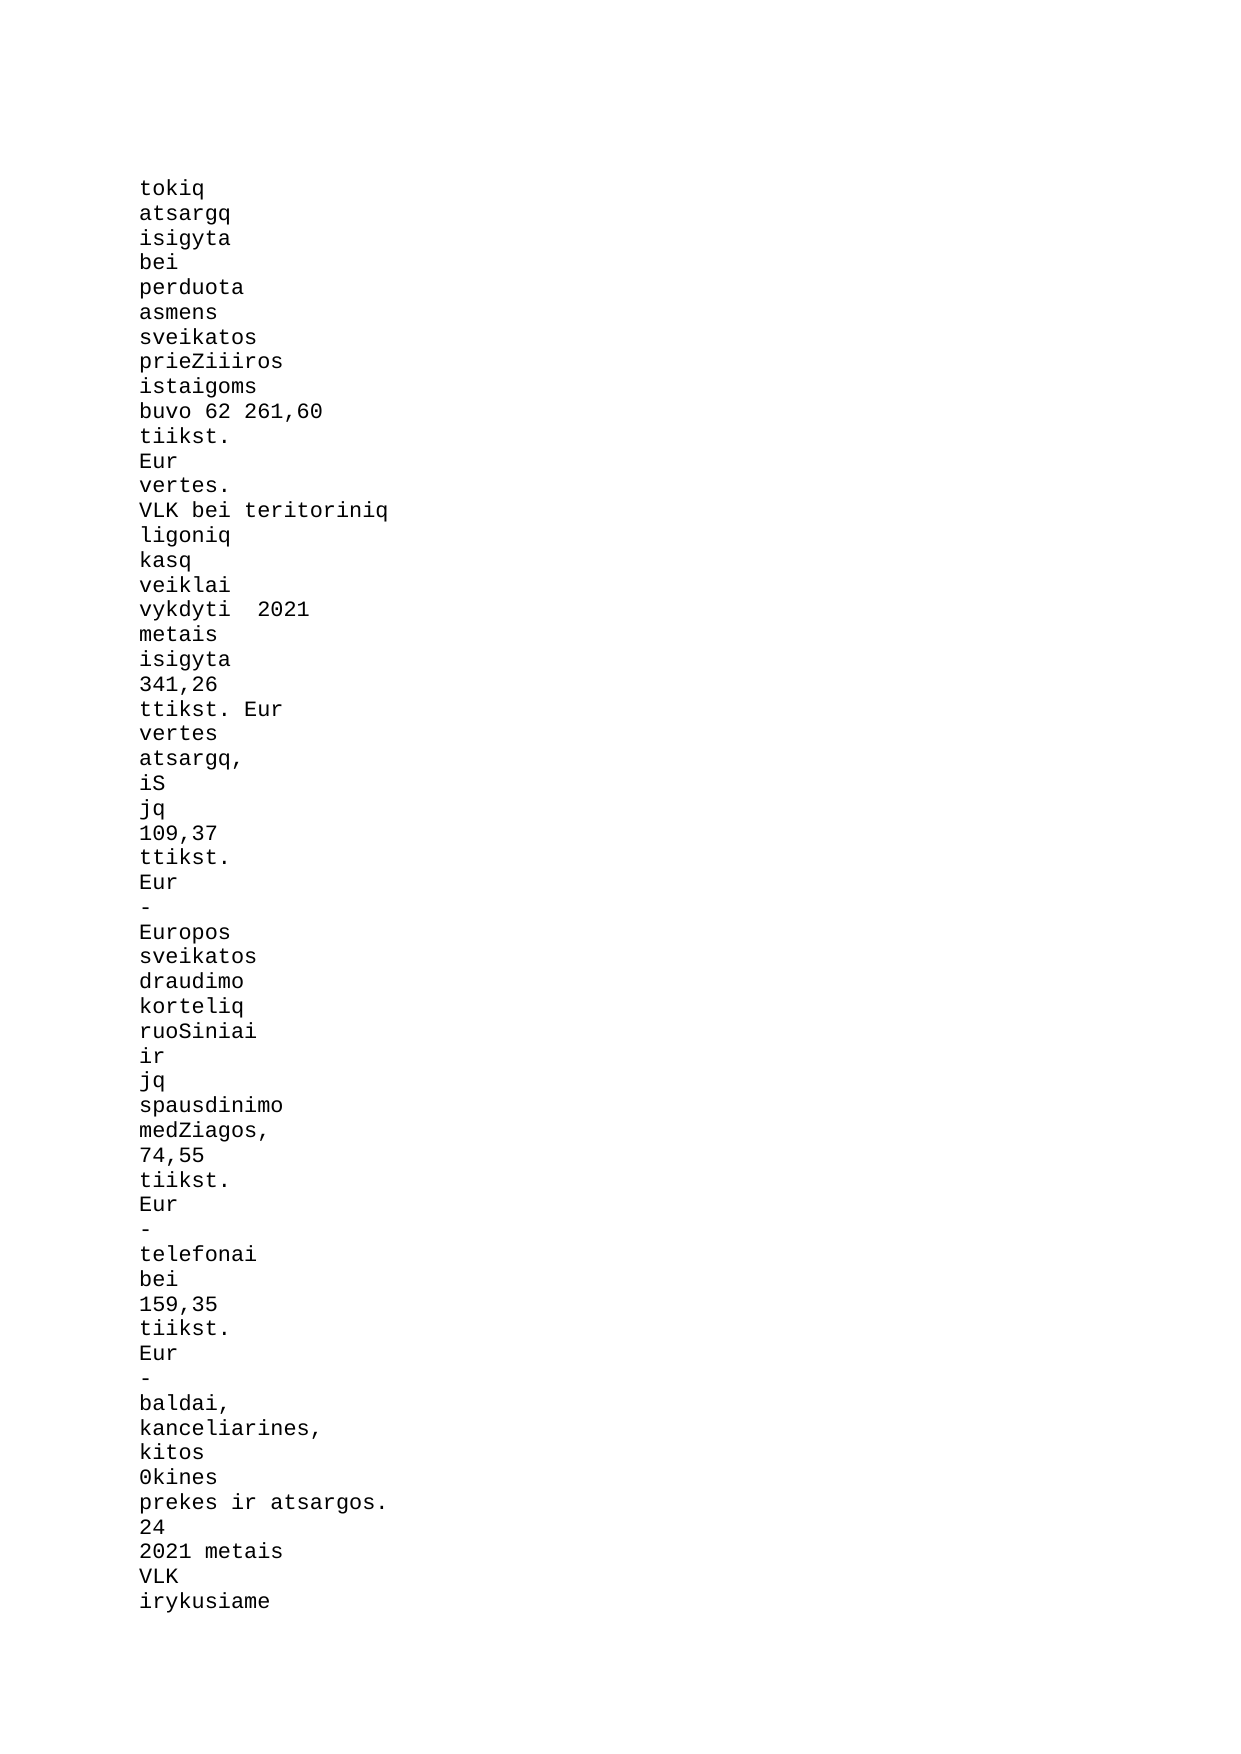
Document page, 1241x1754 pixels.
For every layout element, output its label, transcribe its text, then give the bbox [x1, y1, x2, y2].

text tokiq [139, 177, 1101, 202]
text kitos [139, 1442, 1101, 1466]
text Eur [139, 1342, 1101, 1367]
text tiikst. [139, 1318, 1101, 1342]
text Eur [139, 1194, 1101, 1218]
text vykdyti 2021 [139, 599, 1101, 623]
text bei [139, 252, 1101, 276]
text korteliq [139, 995, 1101, 1020]
text buvo 62 261,60 [139, 400, 1101, 425]
text 74,55 [139, 1144, 1101, 1169]
text VLK [139, 1566, 1101, 1590]
text istaigoms [139, 376, 1101, 400]
text medZiagos, [139, 1119, 1101, 1144]
text iS [139, 772, 1101, 797]
text 159,35 [139, 1293, 1101, 1318]
text Eur [139, 450, 1101, 475]
text isigyta [139, 648, 1101, 673]
text VLK bei teritoriniq [139, 499, 1101, 524]
text tiikst. [139, 1169, 1101, 1194]
text veiklai [139, 574, 1101, 599]
text sveikatos [139, 946, 1101, 971]
text 341,26 [139, 673, 1101, 698]
text Eur [139, 871, 1101, 896]
text prekes ir atsargos. [139, 1491, 1101, 1516]
text vertes. [139, 475, 1101, 499]
text 109,37 [139, 822, 1101, 847]
text draudimo [139, 971, 1101, 995]
text atsargq [139, 202, 1101, 227]
text Europos [139, 921, 1101, 946]
text perduota [139, 276, 1101, 301]
text spausdinimo [139, 1094, 1101, 1119]
text tiikst. [139, 425, 1101, 450]
text vertes [139, 723, 1101, 747]
text 2021 metais [139, 1541, 1101, 1566]
text ruoSiniai [139, 1020, 1101, 1045]
text sveikatos [139, 326, 1101, 351]
text ttikst. Eur [139, 698, 1101, 723]
text atsargq, [139, 747, 1101, 772]
text prieZiiiros [139, 351, 1101, 376]
text baldai, [139, 1392, 1101, 1417]
text 0kines [139, 1466, 1101, 1491]
text jq [139, 797, 1101, 822]
text isigyta [139, 227, 1101, 252]
text - [139, 1367, 1101, 1392]
text metais [139, 623, 1101, 648]
text ir [139, 1045, 1101, 1070]
text kanceliarines, [139, 1417, 1101, 1442]
text - [139, 1218, 1101, 1243]
text - [139, 896, 1101, 921]
text asmens [139, 301, 1101, 326]
text telefonai [139, 1243, 1101, 1268]
text ttikst. [139, 847, 1101, 871]
text kasq [139, 549, 1101, 574]
text 24 [139, 1516, 1101, 1541]
text irykusiame [139, 1590, 1101, 1615]
text ligoniq [139, 524, 1101, 549]
text bei [139, 1268, 1101, 1293]
text jq [139, 1070, 1101, 1094]
